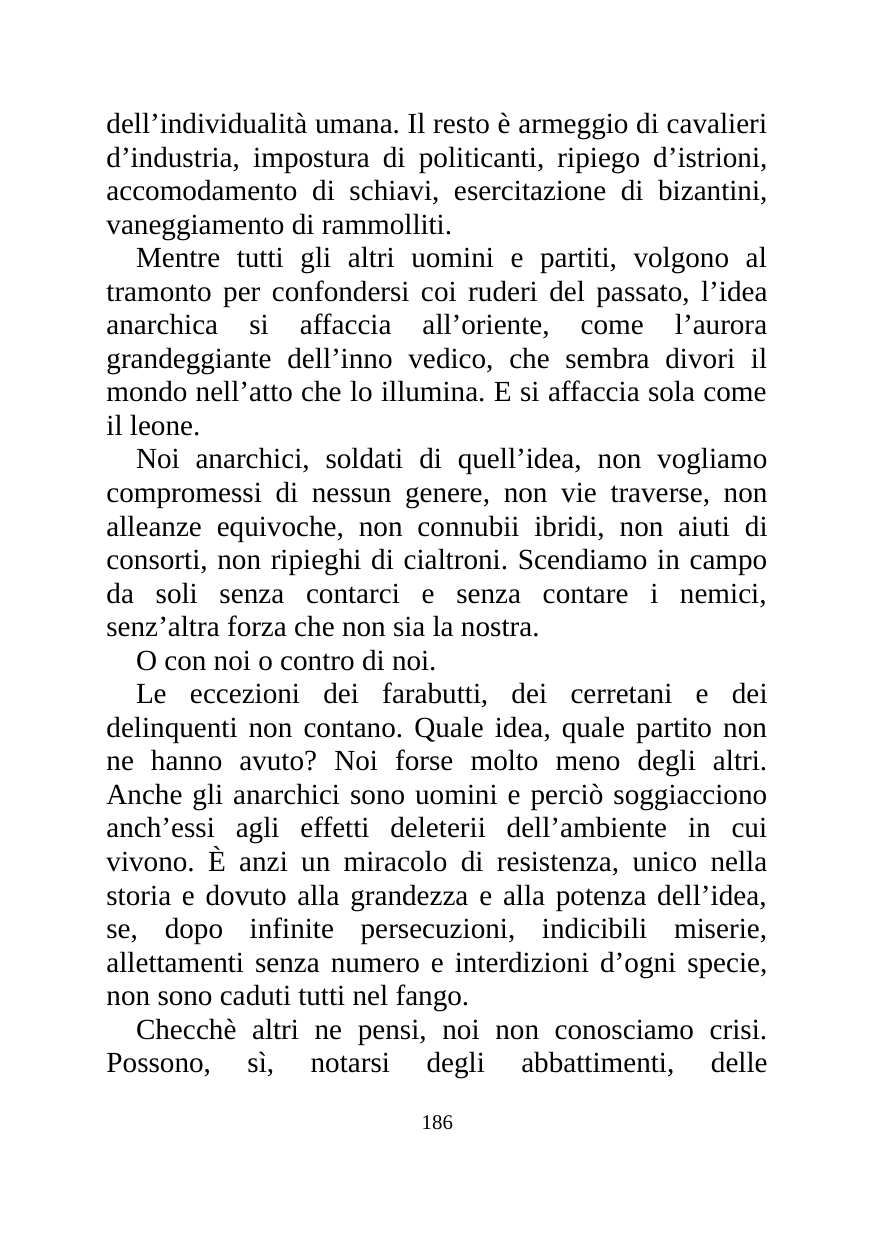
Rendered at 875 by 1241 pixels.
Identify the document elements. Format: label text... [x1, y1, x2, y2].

text Le eccezioni dei farabutti, dei cerretani e dei delinquenti non contano. Quale idea, quale partito non ne hanno avuto? Noi forse molto meno degli altri. Anche gli anarchici sono uomini e perciò soggiacciono anch’essi agli effetti deleterii dell’ambiente in cui vivono. È anzi un miracolo di resistenza, unico nella storia e dovuto alla grandezza e alla potenza dell’idea, se, dopo infinite persecuzioni, indicibili miserie, allettamenti senza numero e interdizioni d’ogni specie, non sono caduti tutti nel fango. [106, 676, 768, 1012]
text Checchè altri ne pensi, noi non conosciamo crisi. Possono, sì, notarsi degli abbattimenti, delle [106, 1012, 768, 1079]
text dell’individualità umana. Il resto è armeggio di cavalieri d’industria, impostura di politicanti, ripiego d’istrioni, accomodamento di schiavi, esercitazione di bizantini, vaneggiamento di rammolliti. [106, 106, 768, 240]
text O con noi o contro di noi. [106, 643, 768, 676]
text Mentre tutti gli altri uomini e partiti, volgono al tramonto per confondersi coi ruderi del passato, l’idea anarchica si affaccia all’oriente, come l’aurora grandeggiante dell’inno vedico, che sembra divori il mondo nell’atto che lo illumina. E si affaccia sola come il leone. [106, 240, 768, 442]
text Noi anarchici, soldati di quell’idea, non vogliamo compromessi di nessun genere, non vie traverse, non alleanze equivoche, non connubii ibridi, non aiuti di consorti, non ripieghi di cialtroni. Scendiamo in campo da soli senza contarci e senza contare i nemici, senz’altra forza che non sia la nostra. [106, 442, 768, 643]
